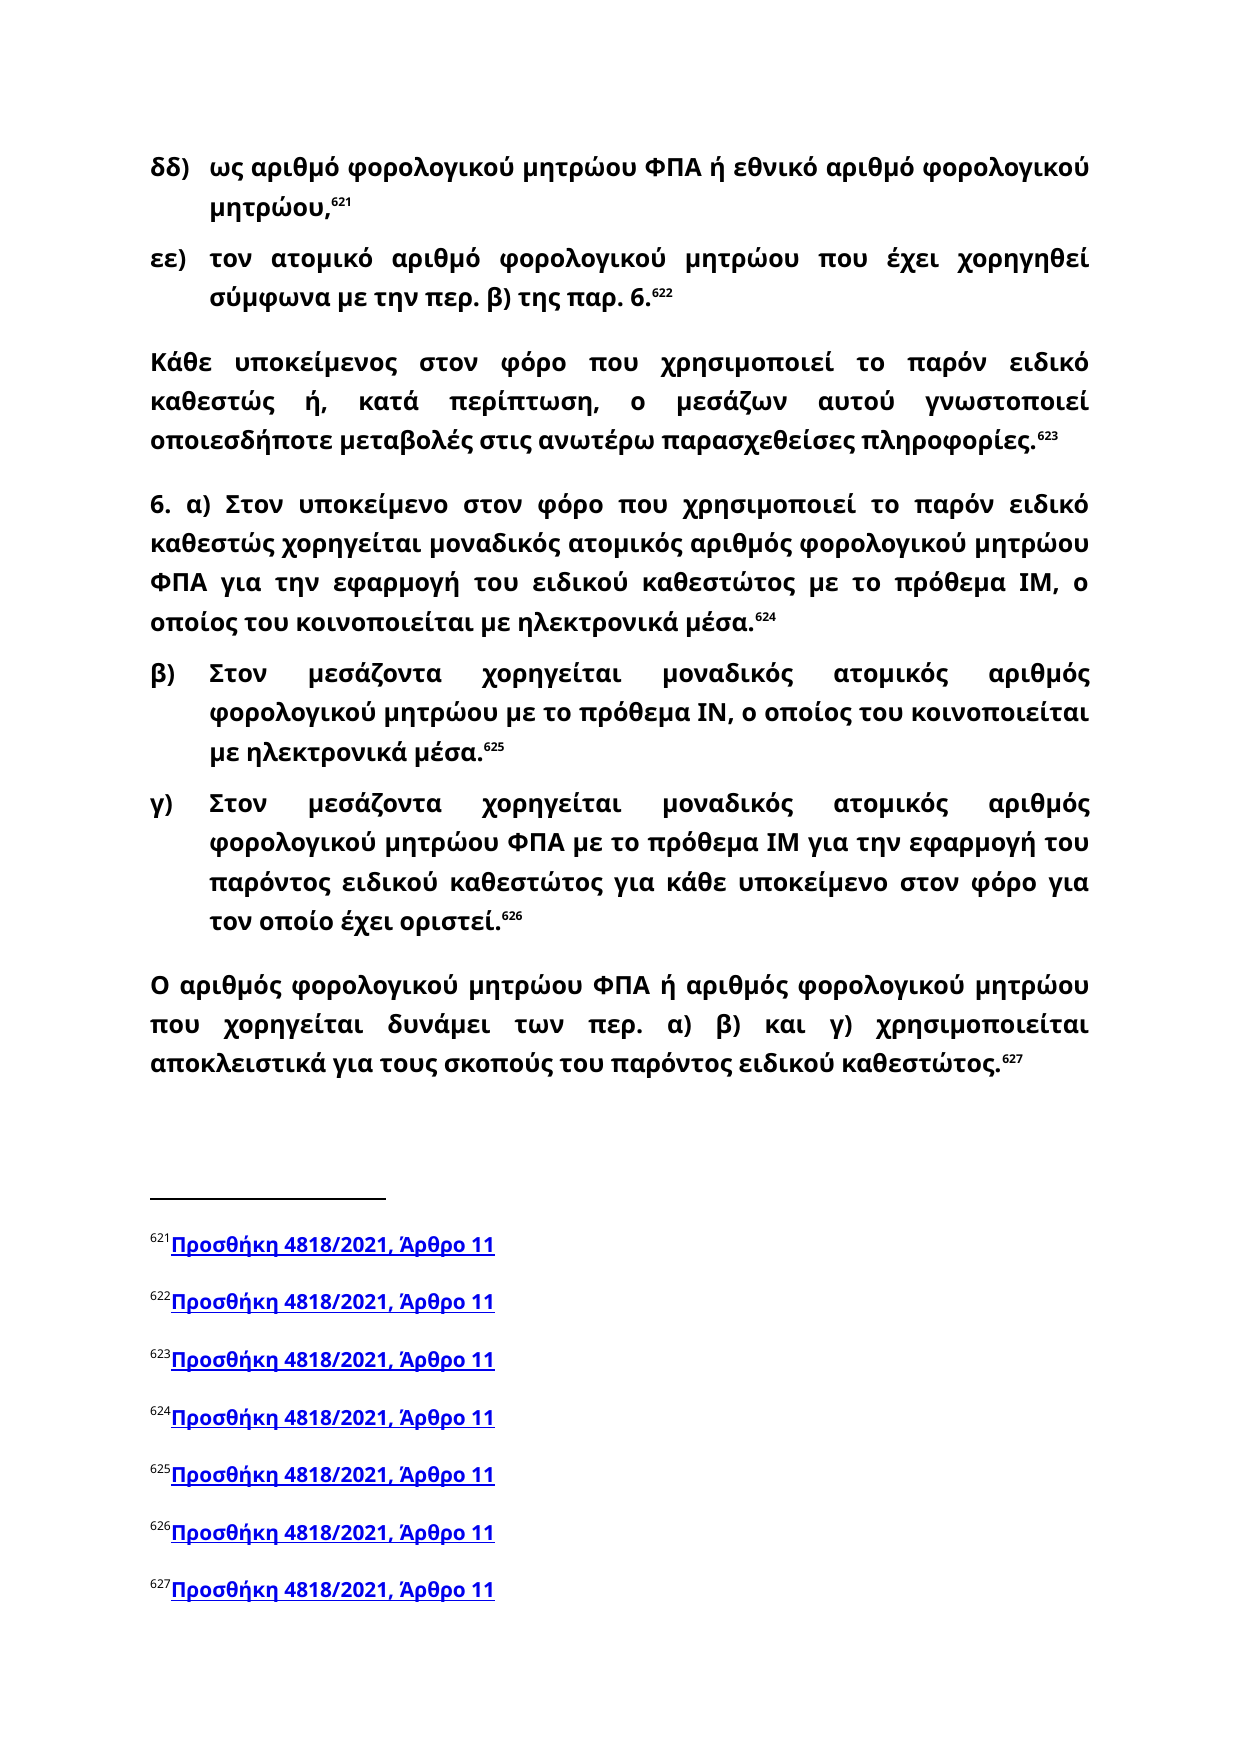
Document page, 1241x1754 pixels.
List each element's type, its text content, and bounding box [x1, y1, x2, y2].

text Προσθήκη 4818/2021, Άρθρο 11 [150, 1460, 1090, 1489]
text Προσθήκη 4818/2021, Άρθρο 11 [150, 1345, 1090, 1373]
list εε) τον ατομικό αριθμό φορολογικού μητρώου που έχει χορηγηθεί σύμφωνα με την περ. β) της παρ. 6. [150, 241, 1090, 314]
text Κάθε υποκείμενος στον φόρο που χρησιμοποιεί το παρόν ειδικό καθεστώς ή, κατά περίπτωση, ο μεσάζων αυτού γνωστοποιεί οποιεσδήποτε μεταβολές στις ανωτέρω παρασχεθείσες πληροφορίες. [150, 344, 1090, 457]
list δδ) ως αριθμό φορολογικού μητρώου ΦΠΑ ή εθνικό αριθμό φορολογικού μητρώου, [150, 150, 1090, 223]
list γ) Στον μεσάζοντα χορηγείται μοναδικός ατομικός αριθμός φορολογικού μητρώου ΦΠΑ με το πρόθεμα IM για την εφαρμογή του παρόντος ειδικού καθεστώτος για κάθε υποκείμενο στον φόρο για τον οποίο έχει οριστεί. [150, 786, 1090, 937]
list β) Στον μεσάζοντα χορηγείται μοναδικός ατομικός αριθμός φορολογικού μητρώου με το πρόθεμα IN, ο οποίος του κοινοποιείται με ηλεκτρονικά μέσα. [150, 656, 1090, 768]
text Προσθήκη 4818/2021, Άρθρο 11 [150, 1230, 1090, 1258]
text Προσθήκη 4818/2021, Άρθρο 11 [150, 1576, 1090, 1604]
text Προσθήκη 4818/2021, Άρθρο 11 [150, 1403, 1090, 1431]
text Προσθήκη 4818/2021, Άρθρο 11 [150, 1518, 1090, 1546]
text Ο αριθμός φορολογικού μητρώου ΦΠΑ ή αριθμός φορολογικού μητρώου που χορηγείται δυνάμει των περ. α) β) και γ) χρησιμοποιείται αποκλειστικά για τους σκοπούς του παρόντος ειδικού καθεστώτος. [150, 967, 1090, 1080]
text Προσθήκη 4818/2021, Άρθρο 11 [150, 1287, 1090, 1316]
text 6. α) Στον υποκείμενο στον φόρο που χρησιμοποιεί το παρόν ειδικό καθεστώς χορηγείται μοναδικός ατομικός αριθμός φορολογικού μητρώου ΦΠΑ για την εφαρμογή του ειδικού καθεστώτος με το πρόθεμα IM, ο οποίος του κοινοποιείται με ηλεκτρονικά μέσα. [150, 487, 1090, 638]
